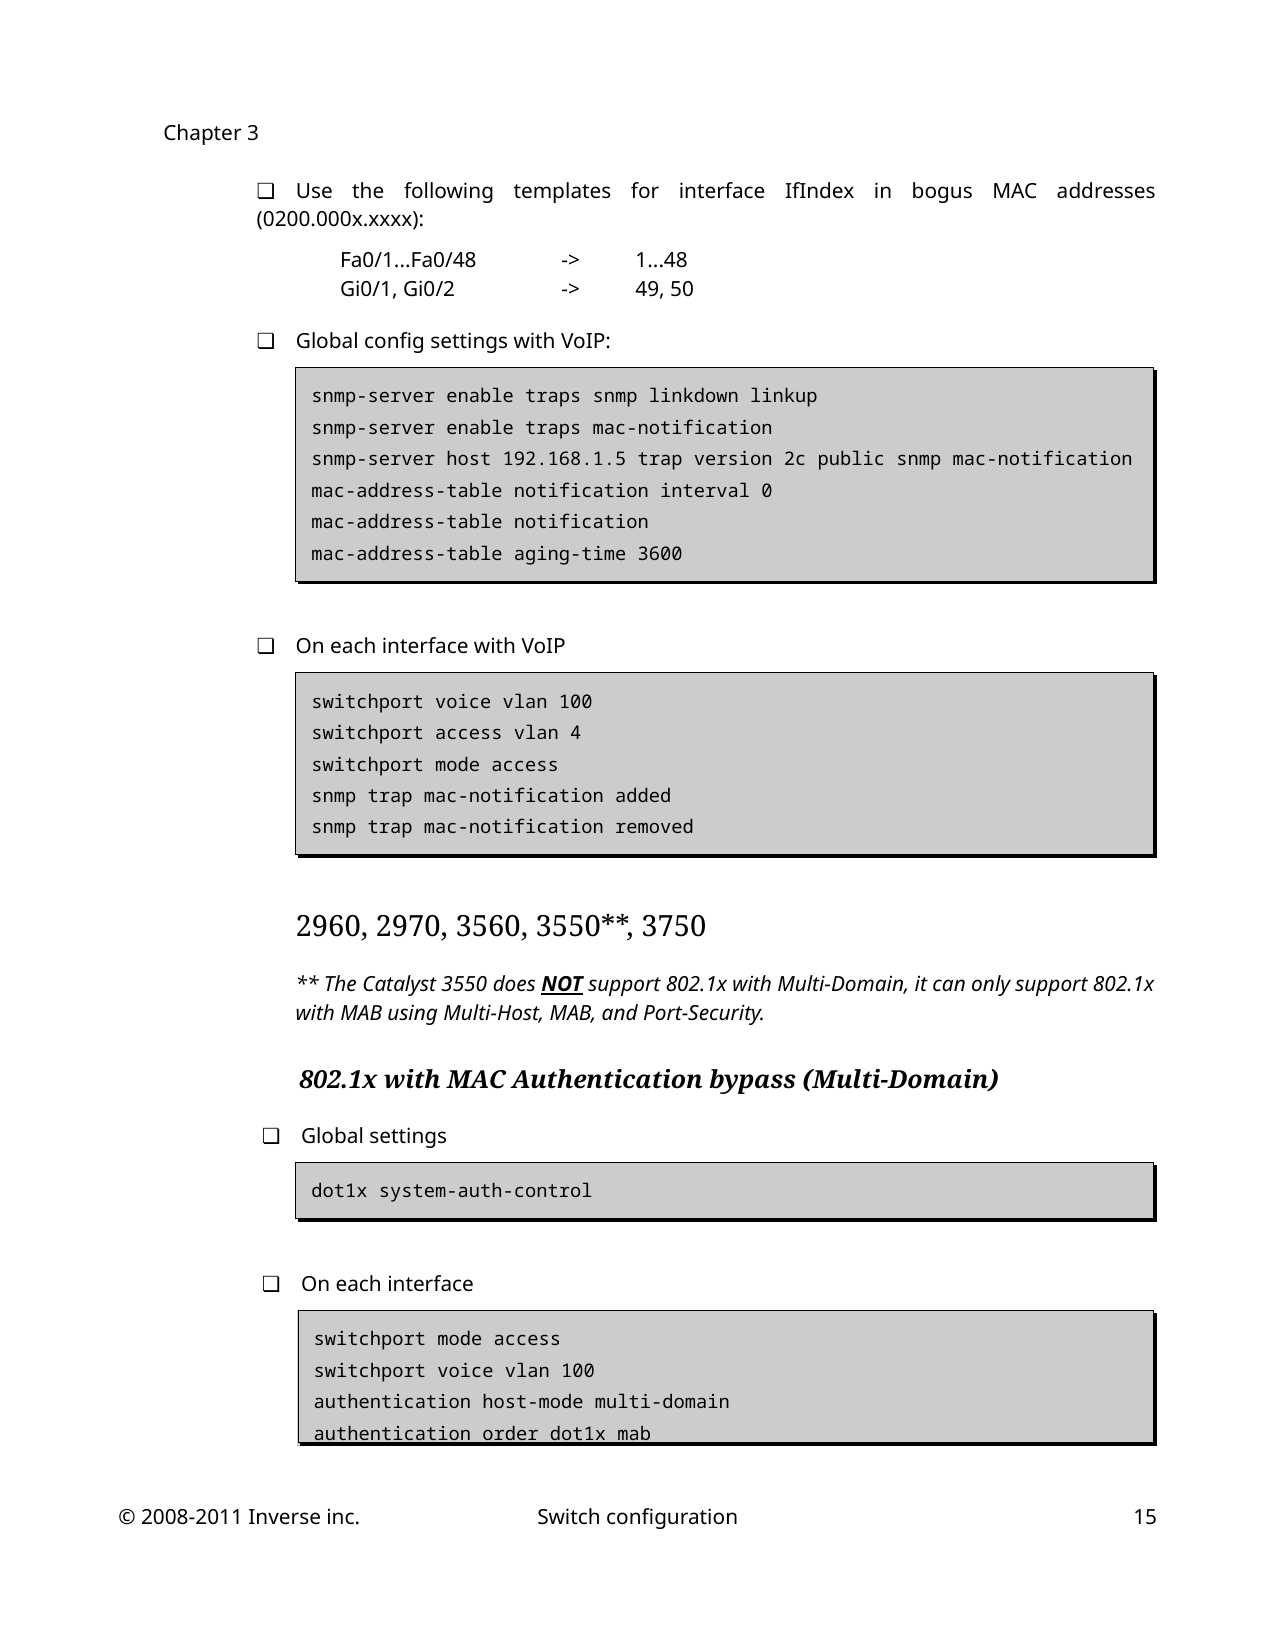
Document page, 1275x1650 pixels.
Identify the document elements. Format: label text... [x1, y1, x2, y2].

text dot1x system-auth-control [296, 1163, 1153, 1218]
text switchport access vlan 4 [296, 703, 1153, 735]
text switchport voice vlan 100 [296, 673, 1153, 703]
list ❏ Global config settings with VoIP: [256, 326, 1157, 354]
text snmp trap mac-notification added [296, 766, 1153, 798]
text switchport mode access [296, 735, 1153, 766]
list ❏ Global settings [262, 1121, 1157, 1149]
text ** The Catalyst 3550 does NOT support 802.1x with Multi-Domain, it can only support 802.1x with MAB using Multi-Host, MAB, and Port-Security. [295, 969, 1157, 1026]
text authentication order dot1x mab [299, 1404, 1153, 1442]
subtitle 802.1x with MAC Authentication bypass (Multi-Domain) [262, 1062, 1157, 1096]
subtitle 2960, 2970, 3560, 3550**, 3750 [295, 905, 1157, 944]
text authentication host-mode multi-domain [299, 1373, 1153, 1404]
list ❏ On each interface with VoIP [256, 631, 1157, 659]
text switchport voice vlan 100 [299, 1341, 1153, 1373]
list ❏ Use the following templates for interface IfIndex in bogus MAC addresses (0200.000x.xxxx): [256, 176, 1157, 233]
text mac-address-table notification [296, 493, 1153, 524]
list ❏ On each interface [262, 1269, 1157, 1297]
text snmp-server enable traps mac-notification [296, 398, 1153, 430]
text snmp-server enable traps snmp linkdown linkup [296, 368, 1153, 398]
list Fa0/1...Fa0/48 -> 1...48 Gi0/1, Gi0/2 -> 49, 50 [302, 245, 1157, 302]
text snmp-server host 192.168.1.5 trap version 2c public snmp mac-notification [296, 430, 1153, 461]
text mac-address-table notification interval 0 [296, 461, 1153, 493]
text switchport mode access [299, 1311, 1153, 1341]
text mac-address-table aging-time 3600 [296, 524, 1153, 581]
text snmp trap mac-notification removed [296, 798, 1153, 854]
